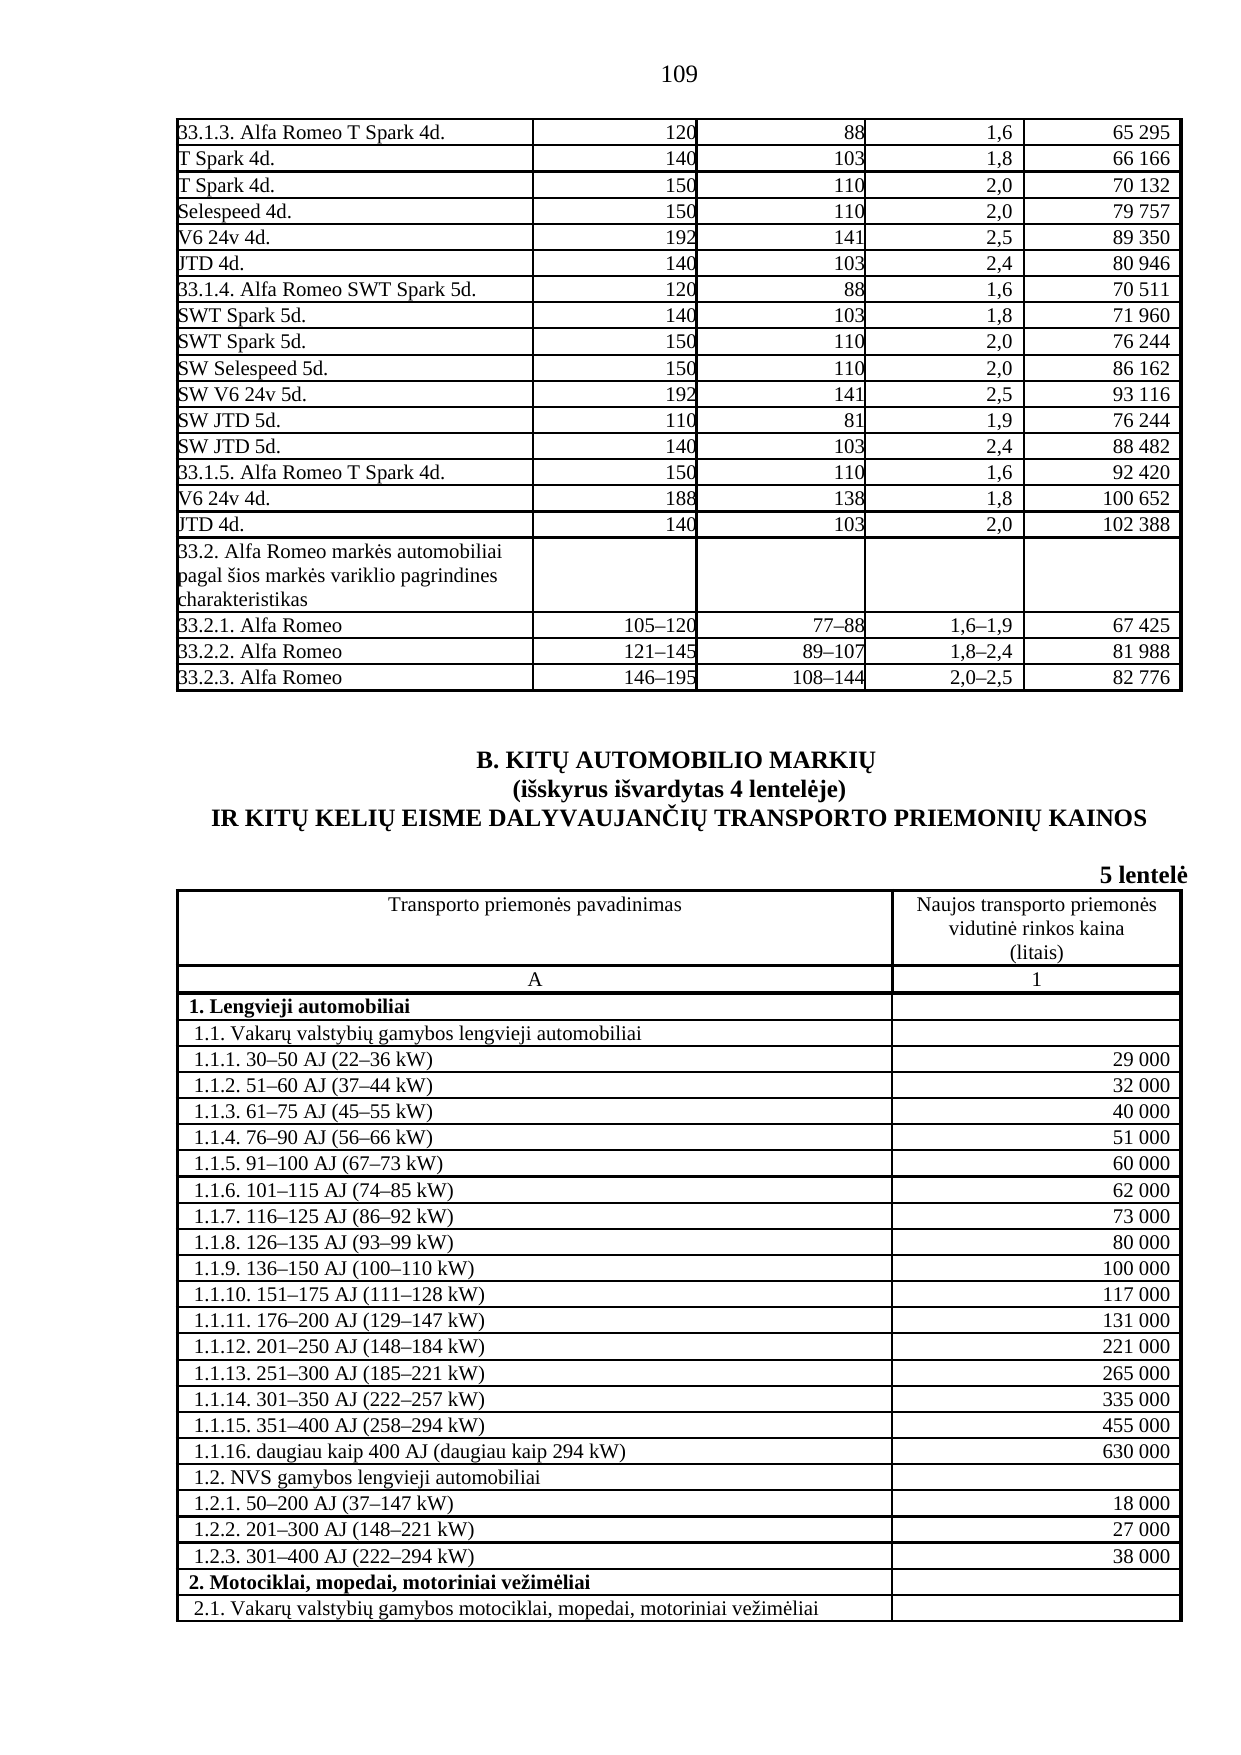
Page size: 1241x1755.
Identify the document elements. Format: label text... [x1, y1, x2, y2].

table_cell 81 988 [1025, 639, 1179, 663]
table_cell [533, 692, 696, 716]
table_cell 1,6 [866, 277, 1023, 301]
table_cell 66 166 [1025, 146, 1179, 170]
table_cell 1,8 [866, 486, 1023, 510]
table_cell 1.1.11. 176–200 AJ (129–147 kW) [179, 1308, 891, 1332]
table_cell 1.2.1. 50–200 AJ (37–147 kW) [179, 1491, 891, 1515]
table_cell [860, 692, 865, 716]
table_cell 1.1.4. 76–90 AJ (56–66 kW) [179, 1125, 891, 1149]
table_cell 100 652 [1025, 486, 1179, 510]
table_cell 2. Motociklai, mopedai, motoriniai vežimėliai [179, 1570, 891, 1594]
table_cell 1.1.9. 136–150 AJ (100–110 kW) [179, 1256, 891, 1280]
table_cell 2.1. Vakarų valstybių gamybos motociklai, mopedai, motoriniai vežimėliai [179, 1596, 891, 1620]
table_cell 2,4 [866, 434, 1023, 458]
table_cell 1.2.2. 201–300 AJ (148–221 kW) [179, 1518, 891, 1541]
table_cell 110 [698, 173, 864, 197]
table_cell 81 [698, 408, 864, 432]
table_cell 140 [534, 303, 695, 327]
table_cell 150 [534, 356, 695, 379]
table_cell 80 946 [1025, 251, 1179, 275]
table_cell V6 24v 4d. [179, 486, 532, 510]
table_cell 89 350 [1025, 225, 1179, 249]
table_cell 120 [534, 120, 695, 144]
table_cell SW JTD 5d. [179, 434, 532, 458]
table_cell 86 162 [1025, 356, 1179, 379]
table_cell 73 000 [893, 1204, 1179, 1228]
table_cell 2,0 [866, 513, 1023, 536]
table_cell 103 [698, 251, 864, 275]
table_cell 455 000 [893, 1413, 1179, 1437]
table_cell 110 [698, 356, 864, 379]
table_cell 110 [698, 329, 864, 353]
table_cell [865, 692, 1023, 716]
table_cell [696, 692, 860, 716]
table_cell [698, 539, 864, 611]
table_cell 51 000 [893, 1125, 1179, 1149]
table_cell 1.1. Vakarų valstybių gamybos lengvieji automobiliai [179, 1021, 891, 1045]
table_cell [893, 1465, 1179, 1489]
table_cell 146–195 [534, 665, 695, 689]
table_cell [534, 539, 695, 611]
table_cell 27 000 [893, 1518, 1179, 1541]
table_cell 100 000 [893, 1256, 1179, 1280]
table_cell 110 [534, 408, 695, 432]
table_cell 79 757 [1025, 199, 1179, 223]
table_cell 1.2. NVS gamybos lengvieji automobiliai [179, 1465, 891, 1489]
table_cell 32 000 [893, 1073, 1179, 1097]
table_cell 1,6 [866, 460, 1023, 484]
table_cell 2,5 [866, 225, 1023, 249]
table_cell 18 000 [893, 1491, 1179, 1515]
table_cell 77–88 [698, 613, 864, 637]
table_cell 110 [698, 460, 864, 484]
table_cell 110 [698, 199, 864, 223]
table_cell 70 132 [1025, 173, 1179, 197]
table_cell 1,8 [866, 303, 1023, 327]
table_cell 89–107 [698, 639, 864, 663]
table_cell 1.1.6. 101–115 AJ (74–85 kW) [179, 1178, 891, 1202]
table_header Transporto priemonės pavadinimas [179, 892, 891, 964]
table_cell T Spark 4d. [179, 173, 532, 197]
table_cell 33.1.4. Alfa Romeo SWT Spark 5d. [179, 277, 532, 301]
table_cell 67 425 [1025, 613, 1179, 637]
table_cell 2,0 [866, 356, 1023, 379]
table_cell 150 [534, 199, 695, 223]
table_cell 103 [698, 513, 864, 536]
table_cell [893, 995, 1179, 1018]
table_cell Selespeed 4d. [179, 199, 532, 223]
table_cell 1,6–1,9 [866, 613, 1023, 637]
table_cell 131 000 [893, 1308, 1179, 1332]
table_cell 140 [534, 434, 695, 458]
table_cell 38 000 [893, 1544, 1179, 1568]
table_header Naujos transporto priemonės vidutinė rinkos kaina (litais) [894, 892, 1179, 964]
table_cell SW Selespeed 5d. [179, 356, 532, 379]
table_cell 88 482 [1025, 434, 1179, 458]
table_cell 76 244 [1025, 329, 1179, 353]
table_cell 108–144 [698, 665, 864, 689]
table_cell 265 000 [893, 1361, 1179, 1384]
table_cell 33.2. Alfa Romeo markės automobiliai pagal šios markės variklio pagrindines charakteristikas [179, 539, 532, 611]
table_cell [1024, 692, 1181, 716]
table_cell 1.1.13. 251–300 AJ (185–221 kW) [179, 1361, 891, 1384]
table_cell 1.1.10. 151–175 AJ (111–128 kW) [179, 1282, 891, 1306]
table_cell 2,0 [866, 173, 1023, 197]
table_cell 1,6 [866, 120, 1023, 144]
text 5 lentelė [242, 860, 1188, 889]
table_cell 33.2.1. Alfa Romeo [179, 613, 532, 637]
table_cell 192 [534, 382, 695, 406]
table_cell SWT Spark 5d. [179, 303, 532, 327]
table_cell 2,4 [866, 251, 1023, 275]
table_cell 33.1.5. Alfa Romeo T Spark 4d. [179, 460, 532, 484]
table_cell 138 [698, 486, 864, 510]
table_cell V6 24v 4d. [179, 225, 532, 249]
table_cell 93 116 [1025, 382, 1179, 406]
table_cell 1. Lengvieji automobiliai [179, 995, 891, 1018]
table_cell 1,8 [866, 146, 1023, 170]
table_cell 121–145 [534, 639, 695, 663]
text (išskyrus išvardytas 4 lentelėje) [177, 774, 1181, 803]
table_cell 33.2.2. Alfa Romeo [179, 639, 532, 663]
table_cell 1.1.16. daugiau kaip 400 AJ (daugiau kaip 294 kW) [179, 1439, 891, 1463]
table_cell 192 [534, 225, 695, 249]
table_cell 2,0 [866, 329, 1023, 353]
text B. KITŲ AUTOMOBILIO MARKIŲ [177, 745, 1181, 774]
table_cell 60 000 [893, 1151, 1179, 1175]
table_cell SW JTD 5d. [179, 408, 532, 432]
table_cell 29 000 [893, 1047, 1179, 1071]
table_cell 33.2.3. Alfa Romeo [179, 665, 532, 689]
table_cell 140 [534, 251, 695, 275]
table_cell 335 000 [893, 1387, 1179, 1411]
table_cell 2,0–2,5 [866, 665, 1023, 689]
table_cell [893, 1596, 1179, 1620]
table_cell 150 [534, 329, 695, 353]
table_cell 70 511 [1025, 277, 1179, 301]
table_cell 1.1.12. 201–250 AJ (148–184 kW) [179, 1334, 891, 1358]
table_cell 103 [698, 434, 864, 458]
text IR KITŲ KELIŲ EISME DALYVAUJANČIŲ TRANSPORTO PRIEMONIŲ KAINOS [177, 803, 1181, 831]
table_cell 76 244 [1025, 408, 1179, 432]
table_cell [866, 539, 1023, 611]
table_cell 1.2.3. 301–400 AJ (222–294 kW) [179, 1544, 891, 1568]
table_cell 2,0 [866, 199, 1023, 223]
table_cell [1025, 539, 1179, 611]
table_cell 2,5 [866, 382, 1023, 406]
table_cell 188 [534, 486, 695, 510]
table_cell 1.1.7. 116–125 AJ (86–92 kW) [179, 1204, 891, 1228]
table_cell 103 [698, 303, 864, 327]
table_cell A [179, 967, 891, 991]
table_cell SWT Spark 5d. [179, 329, 532, 353]
table_cell 33.1.3. Alfa Romeo T Spark 4d. [179, 120, 532, 144]
table_cell JTD 4d. [179, 251, 532, 275]
table_cell 630 000 [893, 1439, 1179, 1463]
table_cell 1.1.14. 301–350 AJ (222–257 kW) [179, 1387, 891, 1411]
table_cell JTD 4d. [179, 513, 532, 536]
table_cell 105–120 [534, 613, 695, 637]
table_cell 150 [534, 173, 695, 197]
table_cell 80 000 [893, 1230, 1179, 1254]
table_cell 92 420 [1025, 460, 1179, 484]
table_cell 1.1.3. 61–75 AJ (45–55 kW) [179, 1099, 891, 1123]
table_cell T Spark 4d. [179, 146, 532, 170]
table_cell 1.1.15. 351–400 AJ (258–294 kW) [179, 1413, 891, 1437]
table_cell 102 388 [1025, 513, 1179, 536]
table_cell 150 [534, 460, 695, 484]
table_cell 71 960 [1025, 303, 1179, 327]
table_cell 221 000 [893, 1334, 1179, 1358]
table_cell 62 000 [893, 1178, 1179, 1202]
table_cell 1.1.8. 126–135 AJ (93–99 kW) [179, 1230, 891, 1254]
table_cell [893, 1570, 1179, 1594]
table_cell 1,8–2,4 [866, 639, 1023, 663]
table_cell 82 776 [1025, 665, 1179, 689]
table_cell [177, 692, 533, 716]
table_cell 1 [894, 967, 1179, 991]
table_cell 88 [698, 120, 864, 144]
table_cell 1.1.5. 91–100 AJ (67–73 kW) [179, 1151, 891, 1175]
table_cell 1.1.1. 30–50 AJ (22–36 kW) [179, 1047, 891, 1071]
table_cell [893, 1021, 1179, 1045]
table_cell 140 [534, 513, 695, 536]
table_cell 141 [698, 225, 864, 249]
table_cell 1,9 [866, 408, 1023, 432]
table_cell 117 000 [893, 1282, 1179, 1306]
table_cell 65 295 [1025, 120, 1179, 144]
table_cell 140 [534, 146, 695, 170]
table_cell 120 [534, 277, 695, 301]
table_cell 88 [698, 277, 864, 301]
table_cell 141 [698, 382, 864, 406]
table_cell 1.1.2. 51–60 AJ (37–44 kW) [179, 1073, 891, 1097]
table_cell 40 000 [893, 1099, 1179, 1123]
table_cell SW V6 24v 5d. [179, 382, 532, 406]
table_cell 103 [698, 146, 864, 170]
